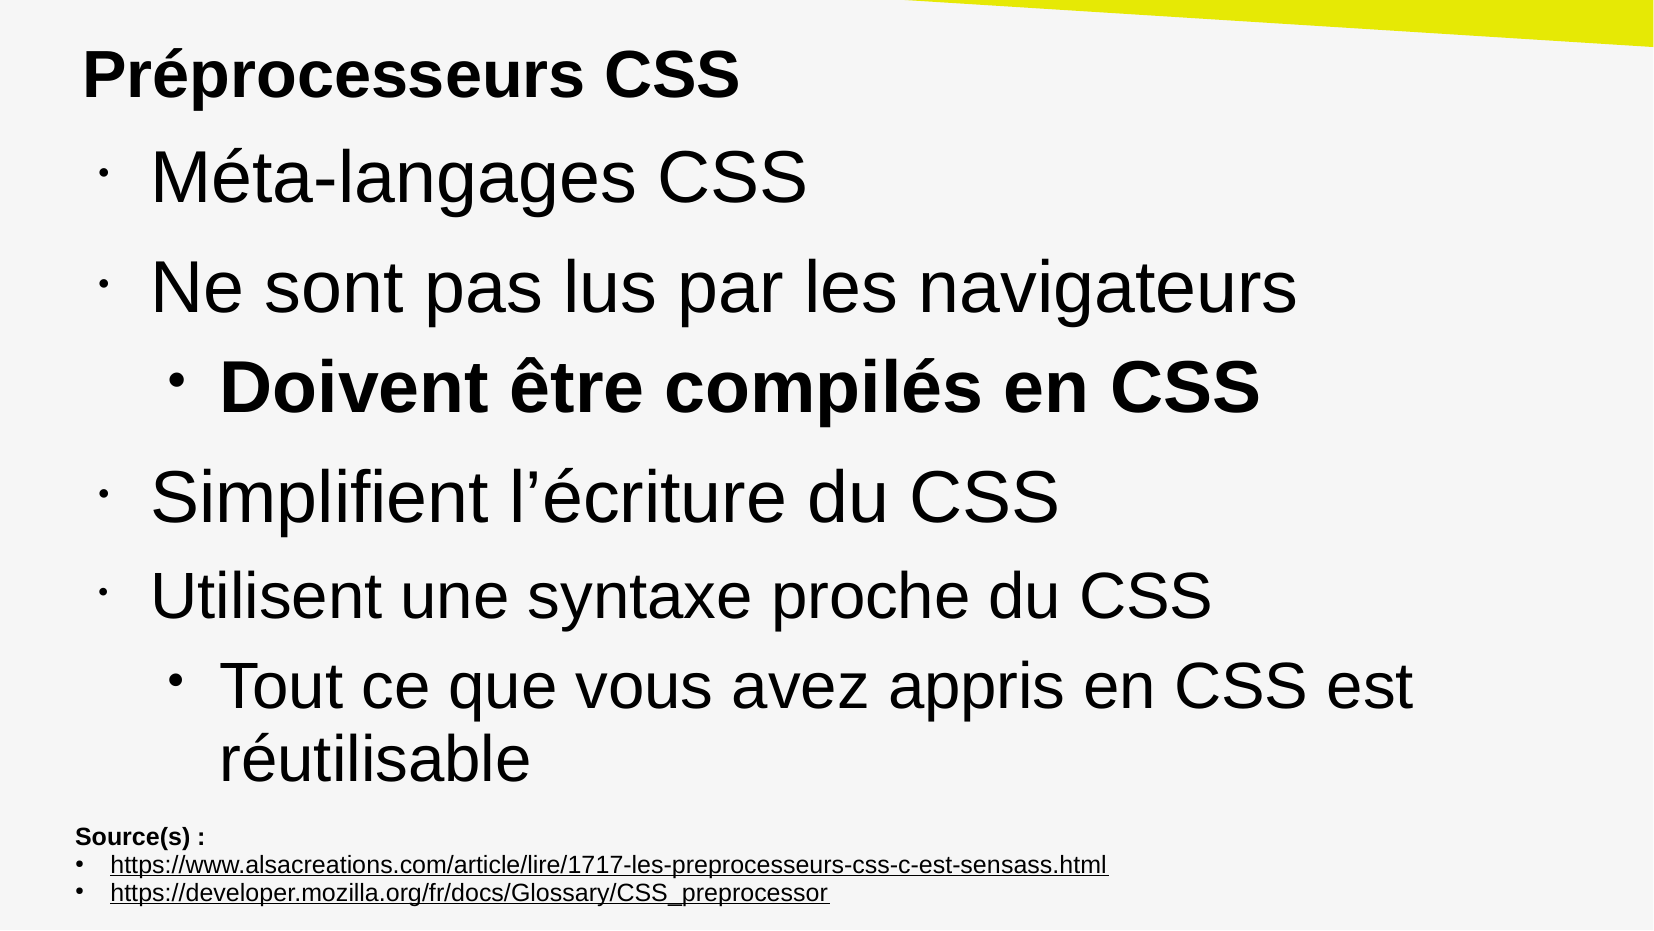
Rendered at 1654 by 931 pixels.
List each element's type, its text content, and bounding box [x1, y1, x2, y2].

text_box [904, 0, 1654, 48]
list Méta-langages CSS Ne sont pas lus par les navigateurs Doivent être compilés en CSS Simplifient l’écriture du CSS Utilisent une syntaxe proche du CSS Tout ce que vous avez appris en CSS est réutilisable [80, 135, 1620, 798]
text_box Source(s) : https://www.alsacreations.com/article/lire/1717-les-preprocesseurs-css-c-est-sensass.html https://developer.mozilla.org/fr/docs/Glossary/CSS_preprocessor [60, 814, 1546, 929]
title Préprocesseurs CSS [82, 37, 1571, 114]
